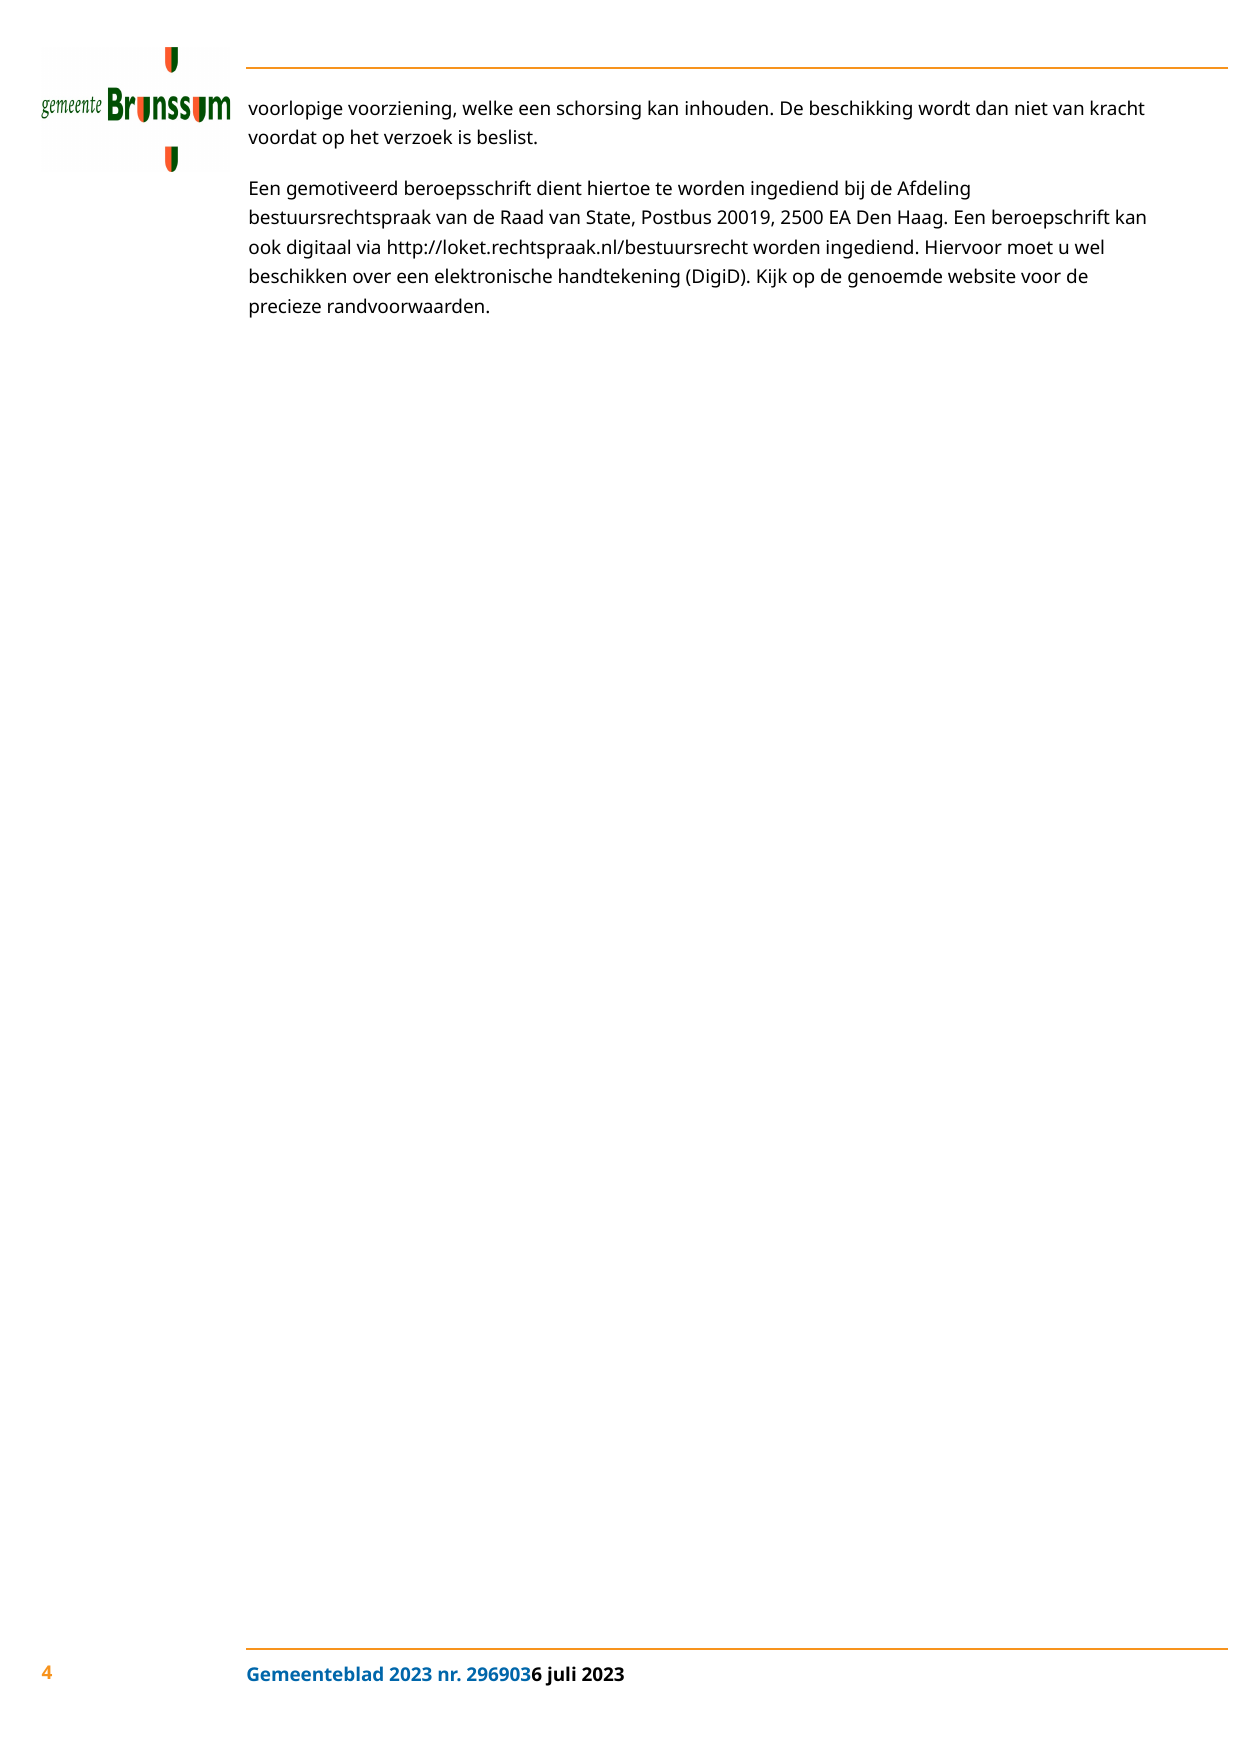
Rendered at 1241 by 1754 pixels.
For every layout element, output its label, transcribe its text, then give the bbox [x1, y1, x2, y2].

text voorlopige voorziening, welke een schorsing kan inhouden. De beschikking wordt dan niet van kracht voordat op het verzoek is beslist. [248, 95, 1152, 150]
text Een gemotiveerd beroepsschrift dient hiertoe te worden ingediend bij de Afdeling bestuursrechtspraak van de Raad van State, Postbus 20019, 2500 EA Den Haag. Een beroepschrift kan ook digitaal via http://loket.rechtspraak.nl/bestuursrecht worden ingediend. Hiervoor moet u wel beschikken over een elektronische handtekening (DigiD). Kijk op de genoemde website voor de precieze randvoorwaarden. [248, 175, 1152, 319]
picture [41, 47, 231, 172]
